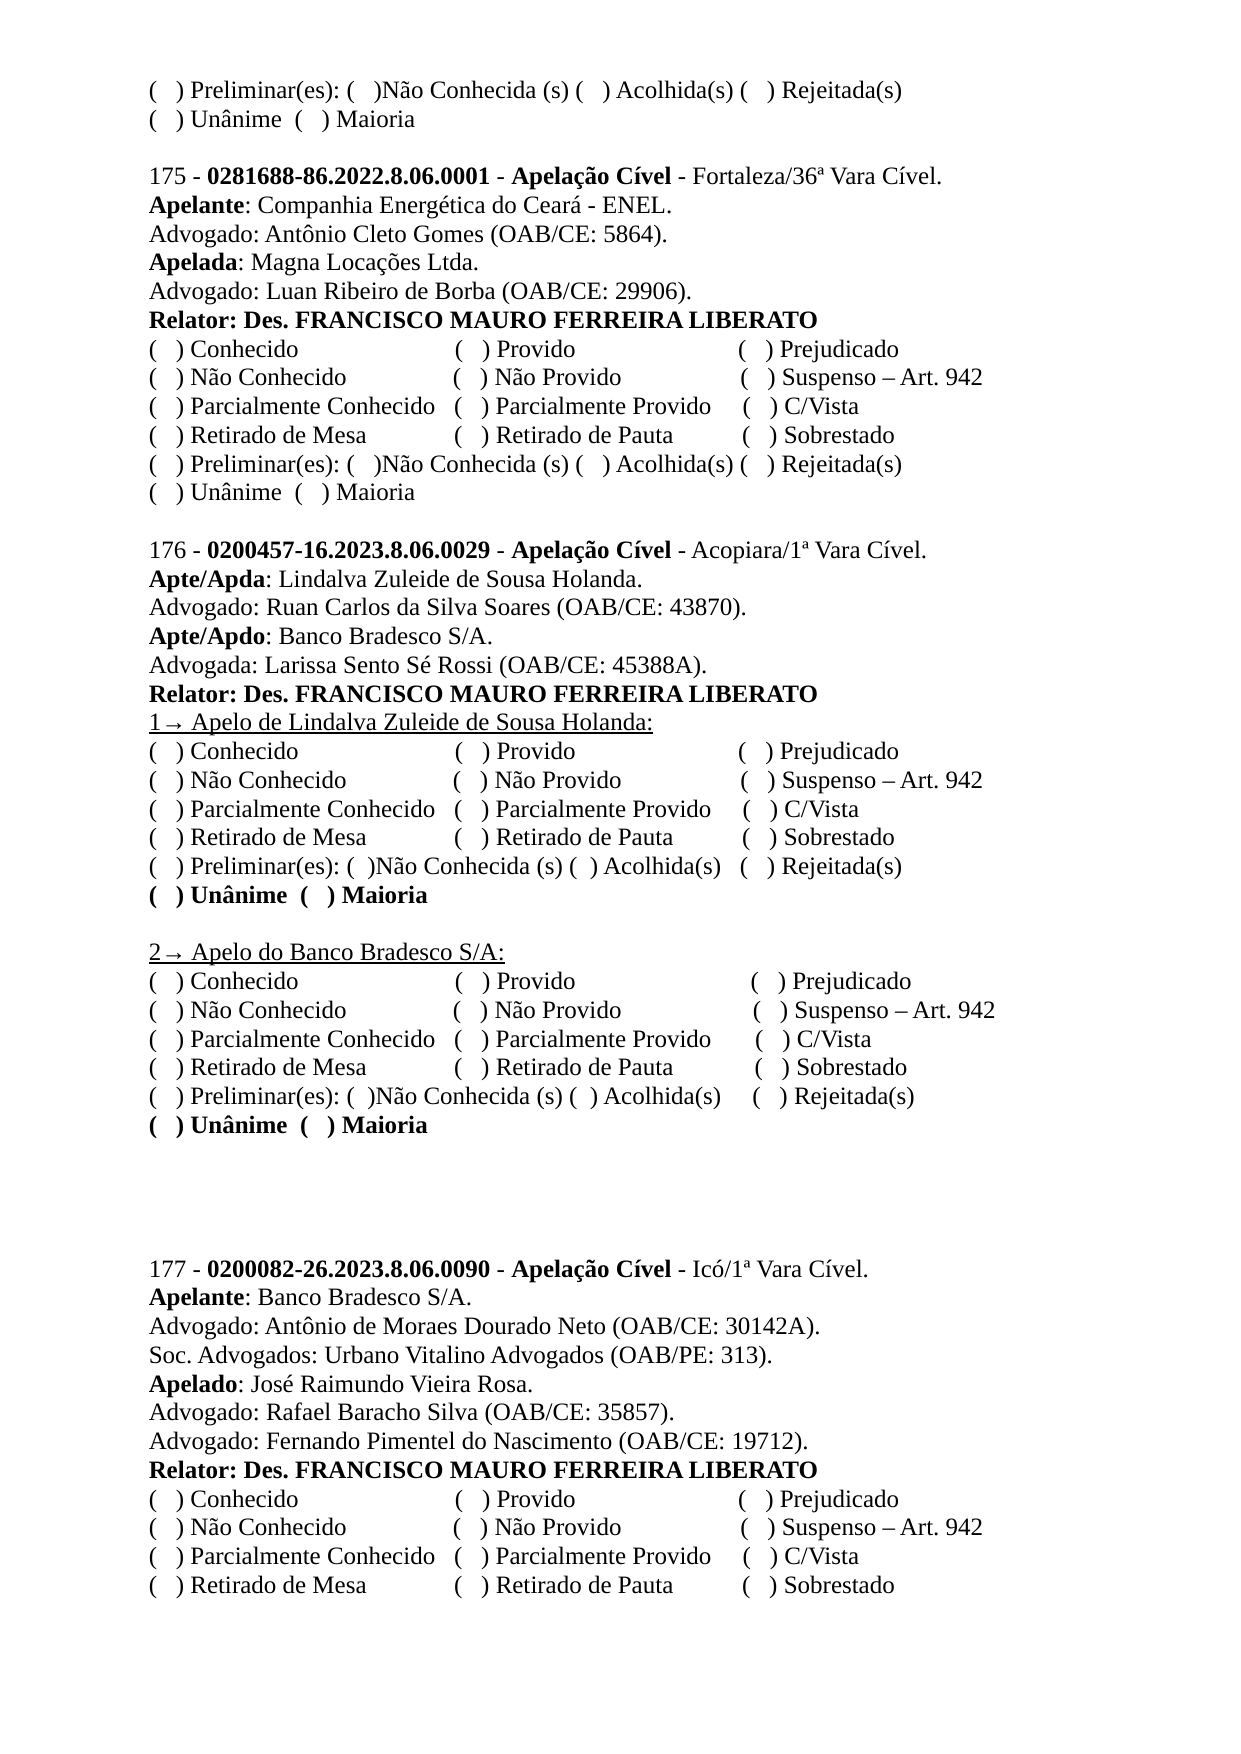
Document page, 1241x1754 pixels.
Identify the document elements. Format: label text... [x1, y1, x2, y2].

text ( ) Conhecido ( ) Provido ( ) Prejudicado [148, 1484, 1141, 1512]
text Apelada: Magna Locações Ltda. [148, 247, 1141, 276]
text ( ) Retirado de Mesa ( ) Retirado de Pauta ( ) Sobrestado [148, 1570, 1158, 1599]
text Advogado: Ruan Carlos da Silva Soares (OAB/CE: 43870). [148, 592, 1141, 621]
text ( ) Preliminar(es): ( )Não Conhecida (s) ( ) Acolhida(s) ( ) Rejeitada(s) [148, 1081, 1158, 1110]
text Relator: Des. FRANCISCO MAURO FERREIRA LIBERATO [148, 679, 1141, 707]
text 175 - 0281688-86.2022.8.06.0001 - Apelação Cível - Fortaleza/36ª Vara Cível. [148, 161, 1141, 190]
text ( ) Conhecido ( ) Provido ( ) Prejudicado [148, 966, 1141, 995]
text Soc. Advogados: Urbano Vitalino Advogados (OAB/PE: 313). [148, 1340, 1141, 1369]
text ( ) Conhecido ( ) Provido ( ) Prejudicado [148, 736, 1141, 765]
text ( ) Unânime ( ) Maioria [148, 1110, 1158, 1139]
text Relator: Des. FRANCISCO MAURO FERREIRA LIBERATO [148, 1455, 1141, 1484]
text Advogado: Antônio de Moraes Dourado Neto (OAB/CE: 30142A). [148, 1311, 1141, 1340]
text ( ) Parcialmente Conhecido ( ) Parcialmente Provido ( ) C/Vista [148, 1541, 1158, 1570]
text Apte/Apdo: Banco Bradesco S/A. [148, 621, 1141, 650]
text Advogado: Rafael Baracho Silva (OAB/CE: 35857). [148, 1397, 1141, 1426]
text ( ) Parcialmente Conhecido ( ) Parcialmente Provido ( ) C/Vista [148, 391, 1158, 420]
text ( ) Unânime ( ) Maioria [148, 104, 1158, 132]
text 177 - 0200082-26.2023.8.06.0090 - Apelação Cível - Icó/1ª Vara Cível. [148, 1254, 1141, 1282]
text Apelante: Companhia Energética do Ceará - ENEL. [148, 190, 1141, 219]
text 2→ Apelo do Banco Bradesco S/A: [148, 937, 1141, 966]
text ( ) Retirado de Mesa ( ) Retirado de Pauta ( ) Sobrestado [148, 420, 1158, 449]
text 1→ Apelo de Lindalva Zuleide de Sousa Holanda: [148, 707, 1141, 736]
text Advogado: Fernando Pimentel do Nascimento (OAB/CE: 19712). [148, 1426, 1141, 1455]
text Relator: Des. FRANCISCO MAURO FERREIRA LIBERATO [148, 305, 1141, 334]
text ( ) Conhecido ( ) Provido ( ) Prejudicado [148, 334, 1141, 362]
text ( ) Não Conhecido ( ) Não Provido ( ) Suspenso – Art. 942 [148, 995, 1158, 1024]
text Apelante: Banco Bradesco S/A. [148, 1282, 1141, 1311]
text Advogado: Luan Ribeiro de Borba (OAB/CE: 29906). [148, 276, 1141, 305]
text ( ) Retirado de Mesa ( ) Retirado de Pauta ( ) Sobrestado [148, 1052, 1158, 1081]
text ( ) Parcialmente Conhecido ( ) Parcialmente Provido ( ) C/Vista [148, 1024, 1158, 1052]
text ( ) Preliminar(es): ( )Não Conhecida (s) ( ) Acolhida(s) ( ) Rejeitada(s) [148, 449, 1158, 477]
text ( ) Não Conhecido ( ) Não Provido ( ) Suspenso – Art. 942 [148, 362, 1158, 391]
text ( ) Parcialmente Conhecido ( ) Parcialmente Provido ( ) C/Vista [148, 794, 1158, 822]
text ( ) Retirado de Mesa ( ) Retirado de Pauta ( ) Sobrestado [148, 822, 1158, 851]
text ( ) Unânime ( ) Maioria [148, 880, 1158, 909]
text Advogado: Antônio Cleto Gomes (OAB/CE: 5864). [148, 219, 1141, 247]
text Advogada: Larissa Sento Sé Rossi (OAB/CE: 45388A). [148, 650, 1141, 679]
text ( ) Preliminar(es): ( )Não Conhecida (s) ( ) Acolhida(s) ( ) Rejeitada(s) [148, 75, 1158, 104]
text 176 - 0200457-16.2023.8.06.0029 - Apelação Cível - Acopiara/1ª Vara Cível. [148, 535, 1141, 564]
text ( ) Preliminar(es): ( )Não Conhecida (s) ( ) Acolhida(s) ( ) Rejeitada(s) [148, 851, 1158, 880]
text Apelado: José Raimundo Vieira Rosa. [148, 1369, 1141, 1397]
text ( ) Unânime ( ) Maioria [148, 477, 1158, 506]
text ( ) Não Conhecido ( ) Não Provido ( ) Suspenso – Art. 942 [148, 765, 1158, 794]
text ( ) Não Conhecido ( ) Não Provido ( ) Suspenso – Art. 942 [148, 1512, 1158, 1541]
text Apte/Apda: Lindalva Zuleide de Sousa Holanda. [148, 564, 1141, 592]
